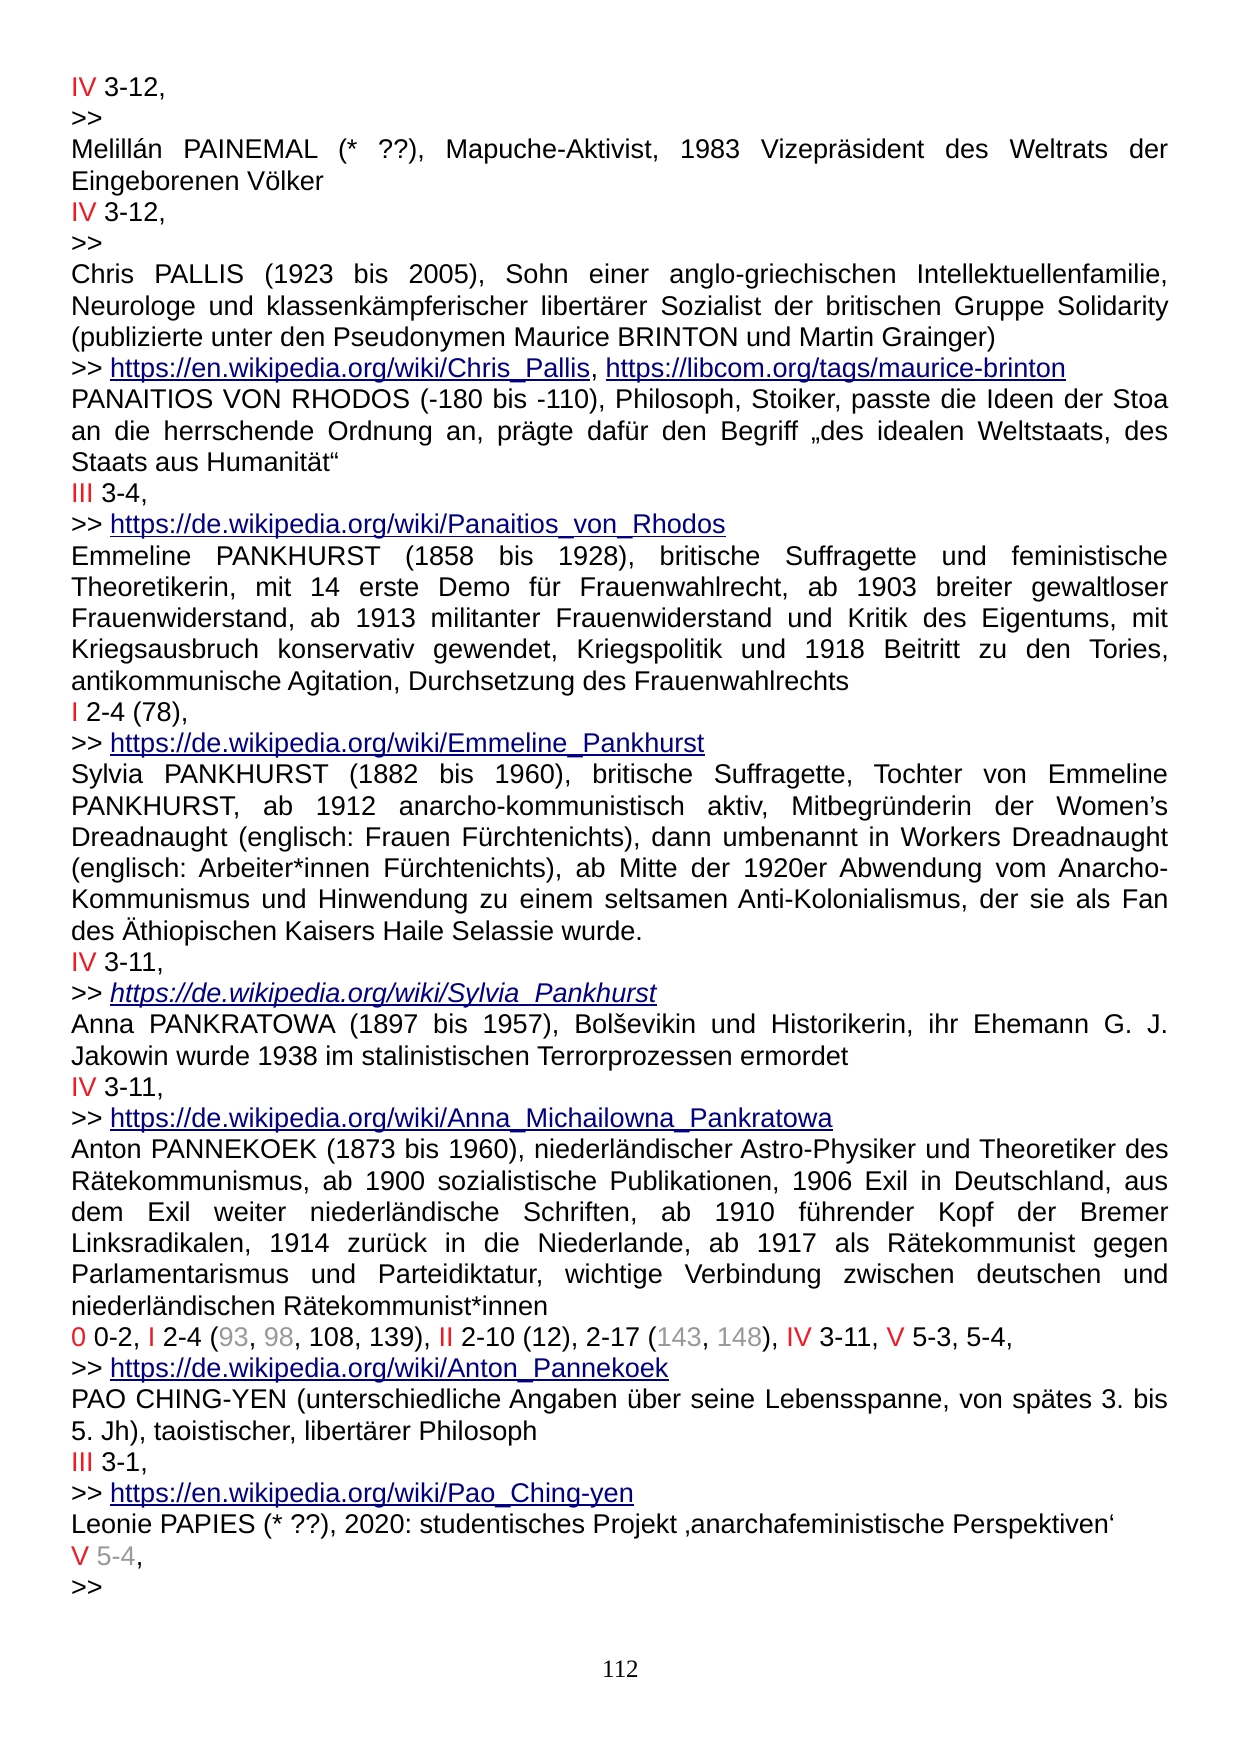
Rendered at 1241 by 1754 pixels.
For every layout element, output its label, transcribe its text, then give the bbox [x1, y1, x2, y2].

subtitle >> https://de.wikipedia.org/wiki/Anna_Michailowna_Pankratowa [71, 1102, 1169, 1133]
subtitle PANAITIOS VON RHODOS (-180 bis -110), Philosoph, Stoiker, passte die Ideen der Stoa an die herrschende Ordnung an, prägte dafür den Begriff „des idealen Weltstaats, des Staats aus Humanität“ [71, 383, 1169, 477]
subtitle Emmeline PANKHURST (1858 bis 1928), britische Suffragette und feministische Theoretikerin, mit 14 erste Demo für Frauenwahlrecht, ab 1903 breiter gewaltloser Frauenwiderstand, ab 1913 militanter Frauenwiderstand und Kritik des Eigentums, mit Kriegsausbruch konservativ gewendet, Kriegspolitik und 1918 Beitritt zu den Tories, antikommunische Agitation, Durchsetzung des Frauenwahlrechts [71, 539, 1169, 696]
subtitle 0 0-2, I 2-4 (93, 98, 108, 139), II 2-10 (12), 2-17 (143, 148), IV 3-11, V 5-3, 5-4, [71, 1321, 1169, 1352]
subtitle >> https://en.wikipedia.org/wiki/Chris_Pallis, https://libcom.org/tags/maurice-brinton [71, 352, 1169, 383]
subtitle PAO CHING-YEN (unterschiedliche Angaben über seine Lebensspanne, von spätes 3. bis 5. Jh), taoistischer, libertärer Philosoph [71, 1383, 1169, 1446]
subtitle Leonie PAPIES (* ??), 2020: studentisches Projekt ‚anarchafeministische Perspektiven‘ [71, 1508, 1169, 1539]
subtitle >> https://en.wikipedia.org/wiki/Pao_Ching-yen [71, 1477, 1169, 1508]
subtitle Anna PANKRATOWA (1897 bis 1957), Bolševikin und Historikerin, ihr Ehemann G. J. Jakowin wurde 1938 im stalinistischen Terrorprozessen ermordet [71, 1008, 1169, 1071]
subtitle Chris PALLIS (1923 bis 2005), Sohn einer anglo-griechischen Intellektuellenfamilie, Neurologe und klassenkämpferischer libertärer Sozialist der britischen Gruppe Solidarity (publizierte unter den Pseudonymen Maurice BRINTON und Martin Grainger) [71, 258, 1169, 352]
subtitle >> https://de.wikipedia.org/wiki/Panaitios_von_Rhodos [71, 508, 1169, 539]
subtitle >> https://de.wikipedia.org/wiki/Anton_Pannekoek [71, 1352, 1169, 1383]
subtitle IV 3-12, [71, 71, 1169, 102]
subtitle Anton PANNEKOEK (1873 bis 1960), niederländischer Astro-Physiker und Theoretiker des Rätekommunismus, ab 1900 sozialistische Publikationen, 1906 Exil in Deutschland, aus dem Exil weiter niederländische Schriften, ab 1910 führender Kopf der Bremer Linksradikalen, 1914 zurück in die Niederlande, ab 1917 als Rätekommunist gegen Parlamentarismus und Parteidiktatur, wichtige Verbindung zwischen deutschen und niederländischen Rätekommunist*innen [71, 1133, 1169, 1321]
subtitle >> [71, 102, 1169, 133]
subtitle >> [71, 1571, 1169, 1602]
subtitle V 5-4, [71, 1539, 1169, 1571]
subtitle III 3-1, [71, 1446, 1169, 1477]
subtitle III 3-4, [71, 477, 1169, 508]
subtitle >> https://de.wikipedia.org/wiki/Sylvia_Pankhurst [71, 977, 1169, 1008]
subtitle IV 3-11, [71, 1071, 1169, 1102]
subtitle >> https://de.wikipedia.org/wiki/Emmeline_Pankhurst [71, 727, 1169, 758]
subtitle Melillán PAINEMAL (* ??), Mapuche-Aktivist, 1983 Vizepräsident des Weltrats der Eingeborenen Völker [71, 133, 1169, 196]
subtitle >> [71, 227, 1169, 258]
subtitle IV 3-11, [71, 946, 1169, 977]
subtitle I 2-4 (78), [71, 696, 1169, 727]
subtitle Sylvia PANKHURST (1882 bis 1960), britische Suffragette, Tochter von Emmeline PANKHURST, ab 1912 anarcho-kommunistisch aktiv, Mitbegründerin der Women’s Dreadnaught (englisch: Frauen Fürchtenichts), dann umbenannt in Workers Dreadnaught (englisch: Arbeiter*innen Fürchtenichts), ab Mitte der 1920er Abwendung vom Anarcho-Kommunismus und Hinwendung zu einem seltsamen Anti-Kolonialismus, der sie als Fan des Äthiopischen Kaisers Haile Selassie wurde. [71, 758, 1169, 946]
subtitle IV 3-12, [71, 196, 1169, 227]
